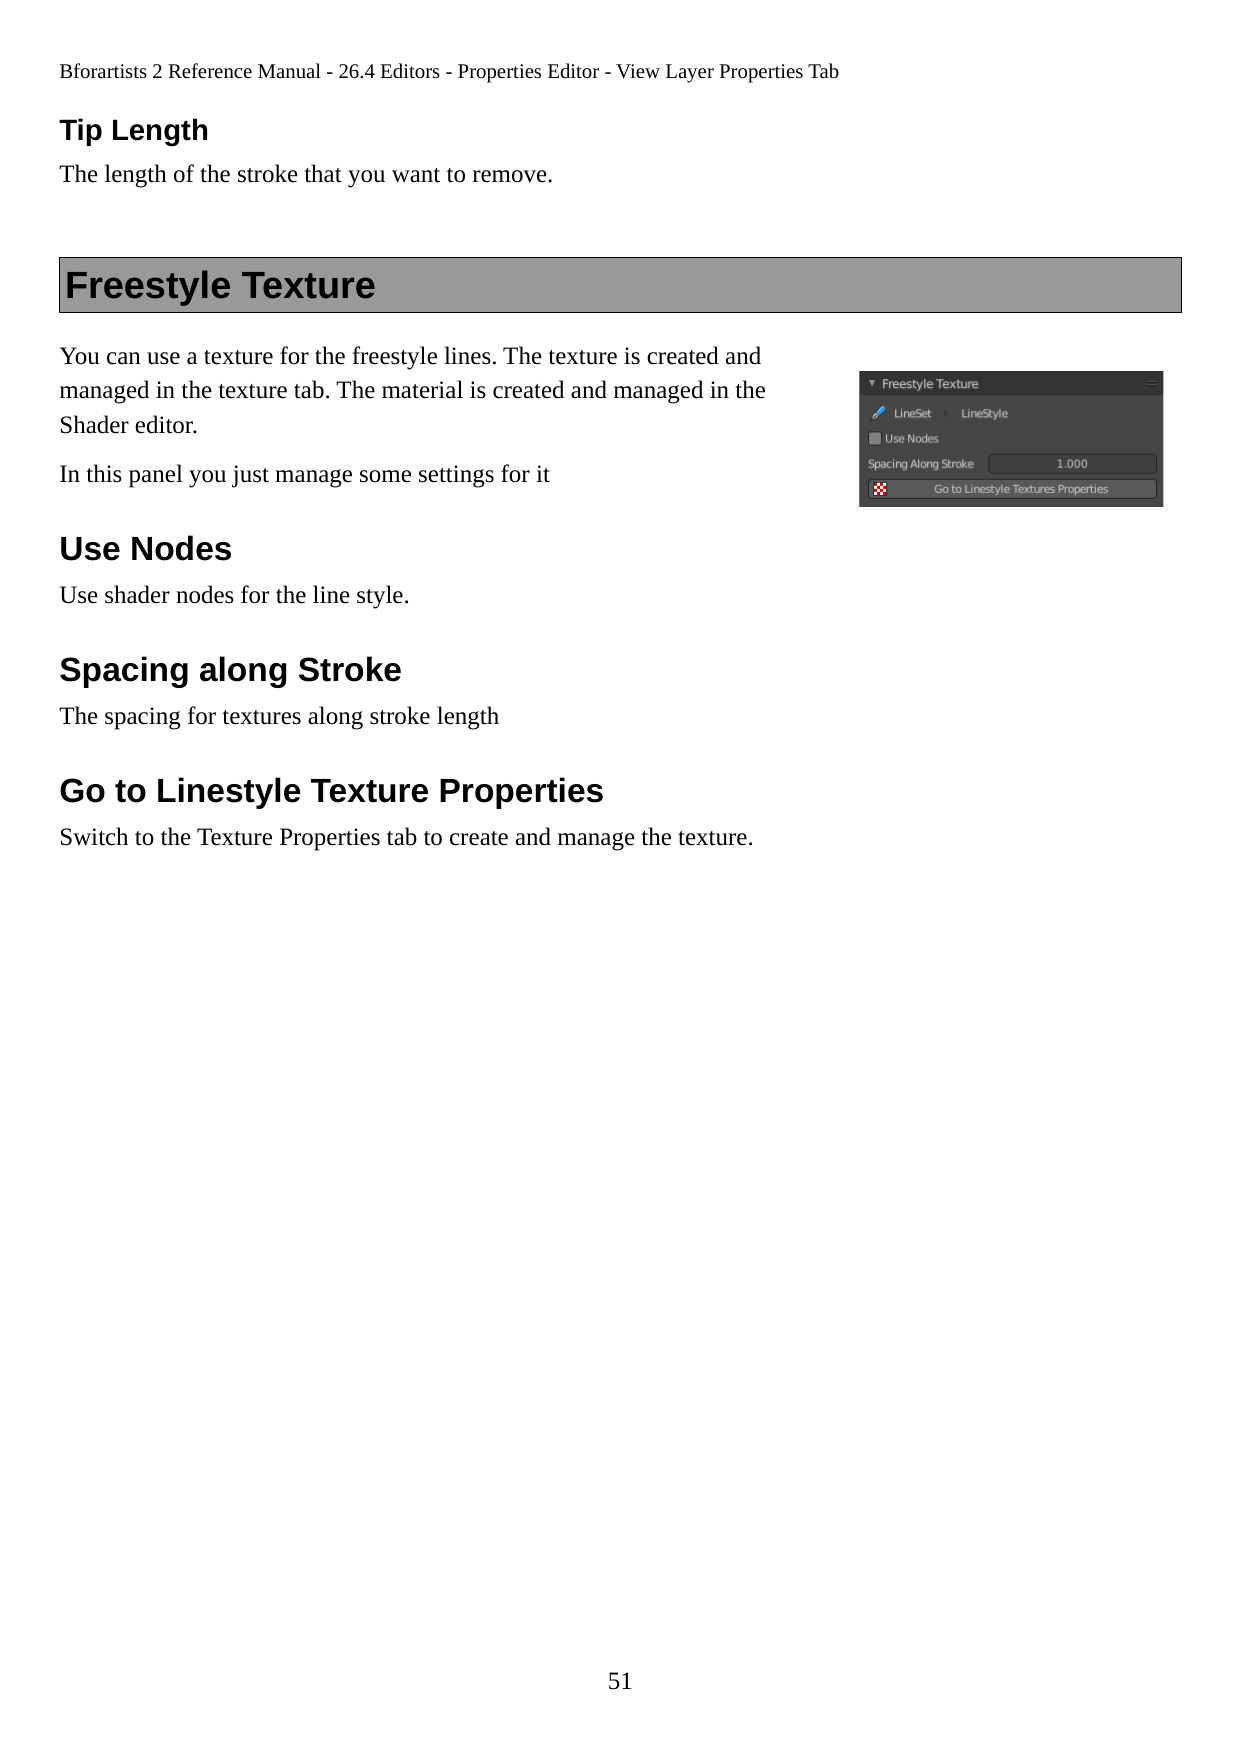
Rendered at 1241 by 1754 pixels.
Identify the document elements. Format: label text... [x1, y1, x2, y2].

subtitle Go to Linestyle Texture Properties [59, 771, 1181, 810]
subtitle Tip Length [59, 113, 1181, 146]
subtitle Use Nodes [59, 529, 1181, 568]
table_header Freestyle Texture [60, 258, 1181, 312]
text Use shader nodes for the line style. [59, 580, 1181, 609]
text The length of the stroke that you want to remove. [59, 159, 1181, 188]
text In this panel you just manage some settings for it [59, 459, 859, 488]
text The spacing for textures along stroke length [59, 701, 1181, 730]
subtitle Spacing along Stroke [59, 650, 1181, 689]
text Switch to the Texture Properties tab to create and manage the texture. [59, 822, 1181, 851]
picture [859, 371, 1164, 507]
text You can use a texture for the freestyle lines. The texture is created and managed in the texture tab. The material is created and managed in the Shader editor. [59, 341, 1181, 439]
